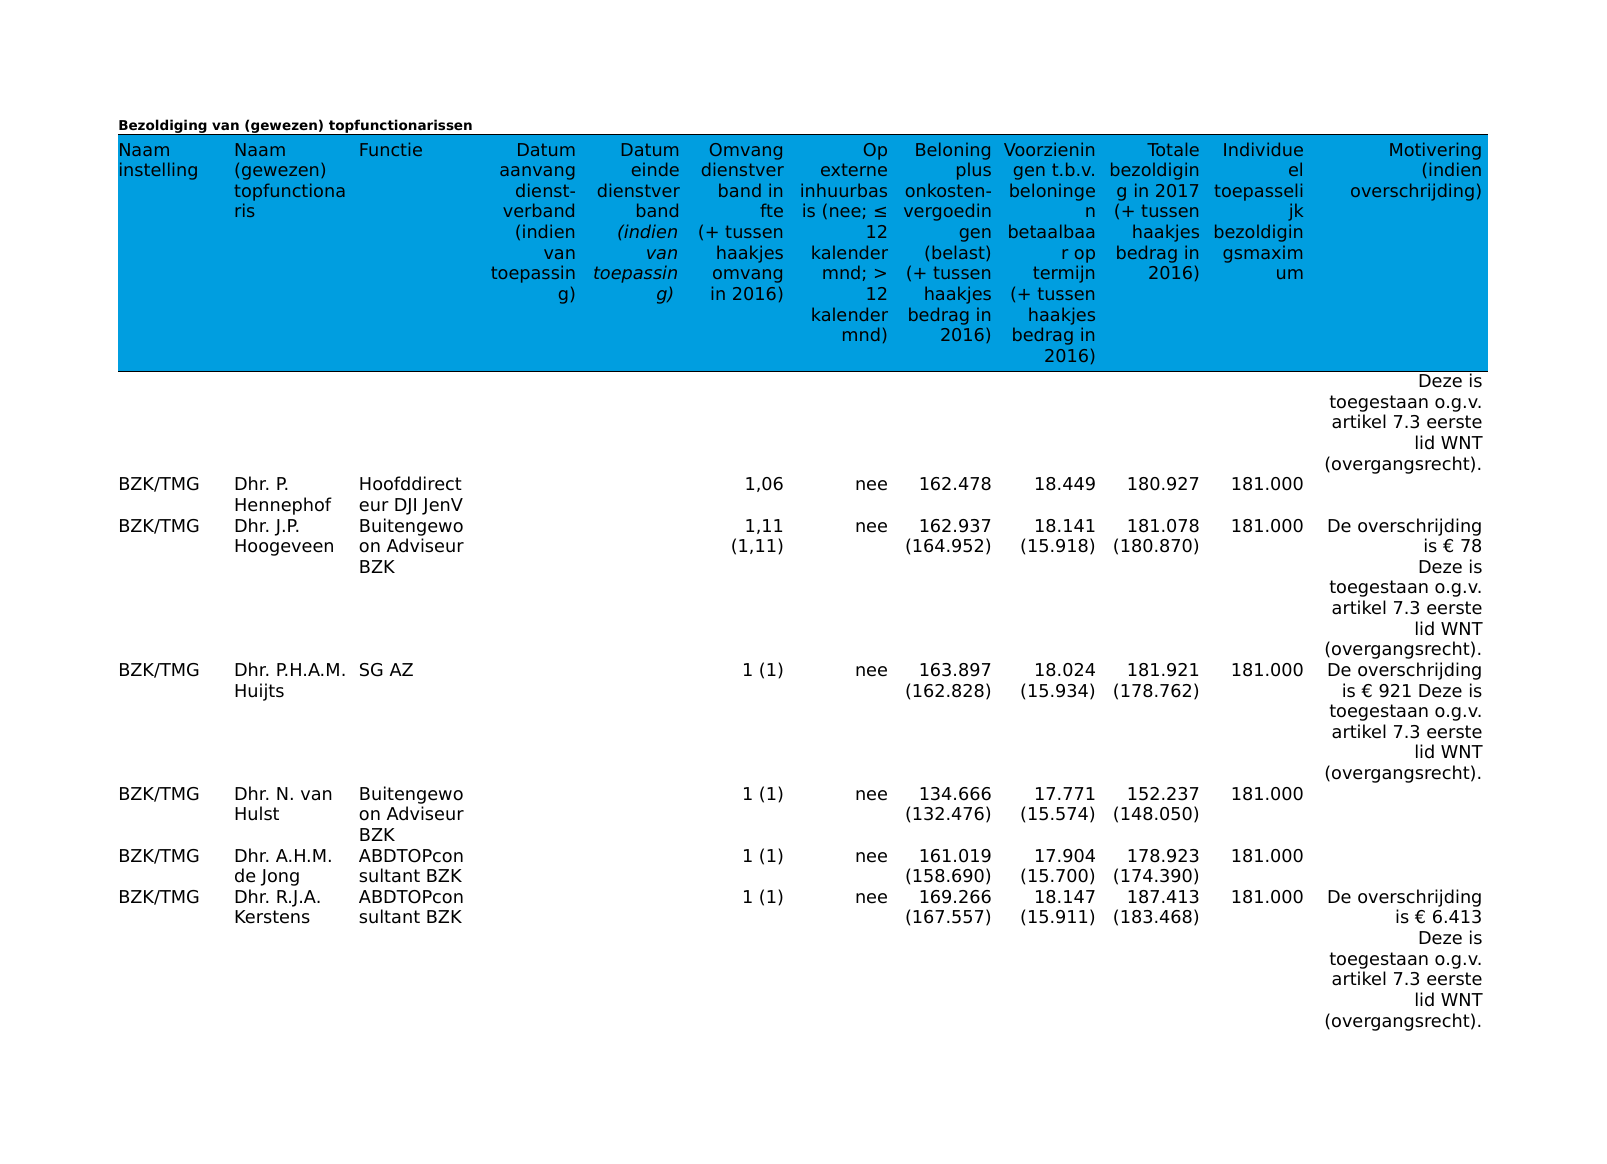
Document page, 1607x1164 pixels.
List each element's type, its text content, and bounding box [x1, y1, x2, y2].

table_cell Op externe inhuurbasis (nee; ≤ 12 kalendermnd; > 12 kalendermnd) [790, 135, 894, 371]
table_cell Deze is toegestaan o.g.v. artikel 7.3 eerste lid WNT (overgangsrecht). [1310, 372, 1488, 474]
table_cell Dhr. R.J.A. Kerstens [228, 887, 353, 1031]
table_cell 181.000 [1206, 887, 1309, 1031]
table_cell 1 (1) [686, 846, 789, 887]
table_cell [894, 372, 998, 474]
table_cell 178.923 (174.390) [1102, 846, 1206, 887]
table_cell 181.000 [1206, 784, 1309, 846]
table_cell Dhr. A.H.M. de Jong [228, 846, 353, 887]
table_cell [582, 660, 686, 784]
table_cell Voorzieningen t.b.v. beloningen betaalbaar op termijn (+ tussen haakjes bedrag in 2016) [998, 135, 1102, 371]
table_cell 152.237 (148.050) [1102, 784, 1206, 846]
table_cell 162.478 [894, 474, 998, 516]
table_cell 18.147 (15.911) [998, 887, 1102, 1031]
table_cell [582, 887, 686, 1031]
table_cell Dhr. P. Hennephof [228, 474, 353, 516]
table_cell Datum einde dienstverband (indien van toepassing) [582, 135, 686, 371]
table_cell [582, 372, 686, 474]
table_cell De overschrijding is € 78 Deze is toegestaan o.g.v. artikel 7.3 eerste lid WNT (overgangsrecht). [1310, 516, 1488, 660]
table_cell Dhr. P.H.A.M. Huijts [228, 660, 353, 784]
table_cell [790, 372, 894, 474]
table_cell nee [790, 784, 894, 846]
table_cell [478, 516, 582, 660]
table_cell [478, 846, 582, 887]
table_cell ABDTOPconsultant BZK [353, 887, 478, 1031]
table_cell 169.266 (167.557) [894, 887, 998, 1031]
table_cell 180.927 [1102, 474, 1206, 516]
table_cell nee [790, 516, 894, 660]
table_cell 18.449 [998, 474, 1102, 516]
table_cell Buitengewoon Adviseur BZK [353, 784, 478, 846]
table_header Bezoldiging van (gewezen) topfunctionarissen [118, 118, 1488, 134]
table_cell 1,11 (1,11) [686, 516, 789, 660]
table_cell 1,06 [686, 474, 789, 516]
table_cell nee [790, 887, 894, 1031]
table_cell 181.000 [1206, 474, 1309, 516]
table_cell nee [790, 660, 894, 784]
table_cell [686, 372, 789, 474]
table_cell [478, 474, 582, 516]
table_cell Naam (gewezen) topfunctionaris [228, 135, 353, 371]
table_cell 134.666 (132.476) [894, 784, 998, 846]
table_cell De overschrijding is € 6.413 Deze is toegestaan o.g.v. artikel 7.3 eerste lid WNT (overgangsrecht). [1310, 887, 1488, 1031]
table_cell 18.141 (15.918) [998, 516, 1102, 660]
table_cell De overschrijding is € 921 Deze is toegestaan o.g.v. artikel 7.3 eerste lid WNT (overgangsrecht). [1310, 660, 1488, 784]
table_cell BZK/TMG [118, 516, 228, 660]
table_cell Buitengewoon Adviseur BZK [353, 516, 478, 660]
table_cell [582, 474, 686, 516]
table_cell 17.904 (15.700) [998, 846, 1102, 887]
table_cell Functie [353, 135, 478, 371]
table_cell BZK/TMG [118, 846, 228, 887]
table_cell 17.771 (15.574) [998, 784, 1102, 846]
table_cell BZK/TMG [118, 474, 228, 516]
table_cell [582, 846, 686, 887]
table_cell [228, 372, 353, 474]
table_cell Dhr. N. van Hulst [228, 784, 353, 846]
table_cell SG AZ [353, 660, 478, 784]
table_cell Naam instelling [118, 135, 228, 371]
table_cell [582, 516, 686, 660]
table_cell BZK/TMG [118, 784, 228, 846]
table_cell 162.937 (164.952) [894, 516, 998, 660]
table_cell Individueel toepasselijk bezoldigingsmaximum [1206, 135, 1309, 371]
table_cell [1310, 784, 1488, 846]
table_cell 181.000 [1206, 660, 1309, 784]
table_cell [353, 372, 478, 474]
table_cell Beloning plus onkosten-vergoedingen (belast) (+ tussen haakjes bedrag in 2016) [894, 135, 998, 371]
table_cell [1206, 372, 1309, 474]
table_cell 161.019 (158.690) [894, 846, 998, 887]
table_cell [478, 784, 582, 846]
table_cell 187.413 (183.468) [1102, 887, 1206, 1031]
table_cell BZK/TMG [118, 887, 228, 1031]
table_cell nee [790, 474, 894, 516]
table_cell [1102, 372, 1206, 474]
table_cell BZK/TMG [118, 660, 228, 784]
table_cell [1310, 474, 1488, 516]
table_cell [478, 887, 582, 1031]
table_cell Datum aanvang dienst-verband (indien van toepassing) [478, 135, 582, 371]
table_cell 181.000 [1206, 516, 1309, 660]
table_cell 1 (1) [686, 887, 789, 1031]
table_cell 181.000 [1206, 846, 1309, 887]
table_cell 1 (1) [686, 660, 789, 784]
table_cell Totale bezoldiging in 2017 (+ tussen haakjes bedrag in 2016) [1102, 135, 1206, 371]
table_cell 1 (1) [686, 784, 789, 846]
table_cell [582, 784, 686, 846]
table_cell nee [790, 846, 894, 887]
table_cell Hoofddirecteur DJI JenV [353, 474, 478, 516]
table_cell Omvang dienstverband in fte (+ tussen haakjes omvang in 2016) [686, 135, 789, 371]
table_cell 18.024 (15.934) [998, 660, 1102, 784]
table_cell Dhr. J.P. Hoogeveen [228, 516, 353, 660]
table_cell [118, 372, 228, 474]
table_cell [478, 660, 582, 784]
table_cell 181.078 (180.870) [1102, 516, 1206, 660]
table_cell [998, 372, 1102, 474]
table_cell Motivering (indien overschrijding) [1310, 135, 1488, 371]
table_cell ABDTOPconsultant BZK [353, 846, 478, 887]
table_cell 181.921 (178.762) [1102, 660, 1206, 784]
table_cell 163.897 (162.828) [894, 660, 998, 784]
table_cell [1310, 846, 1488, 887]
table_cell [478, 372, 582, 474]
